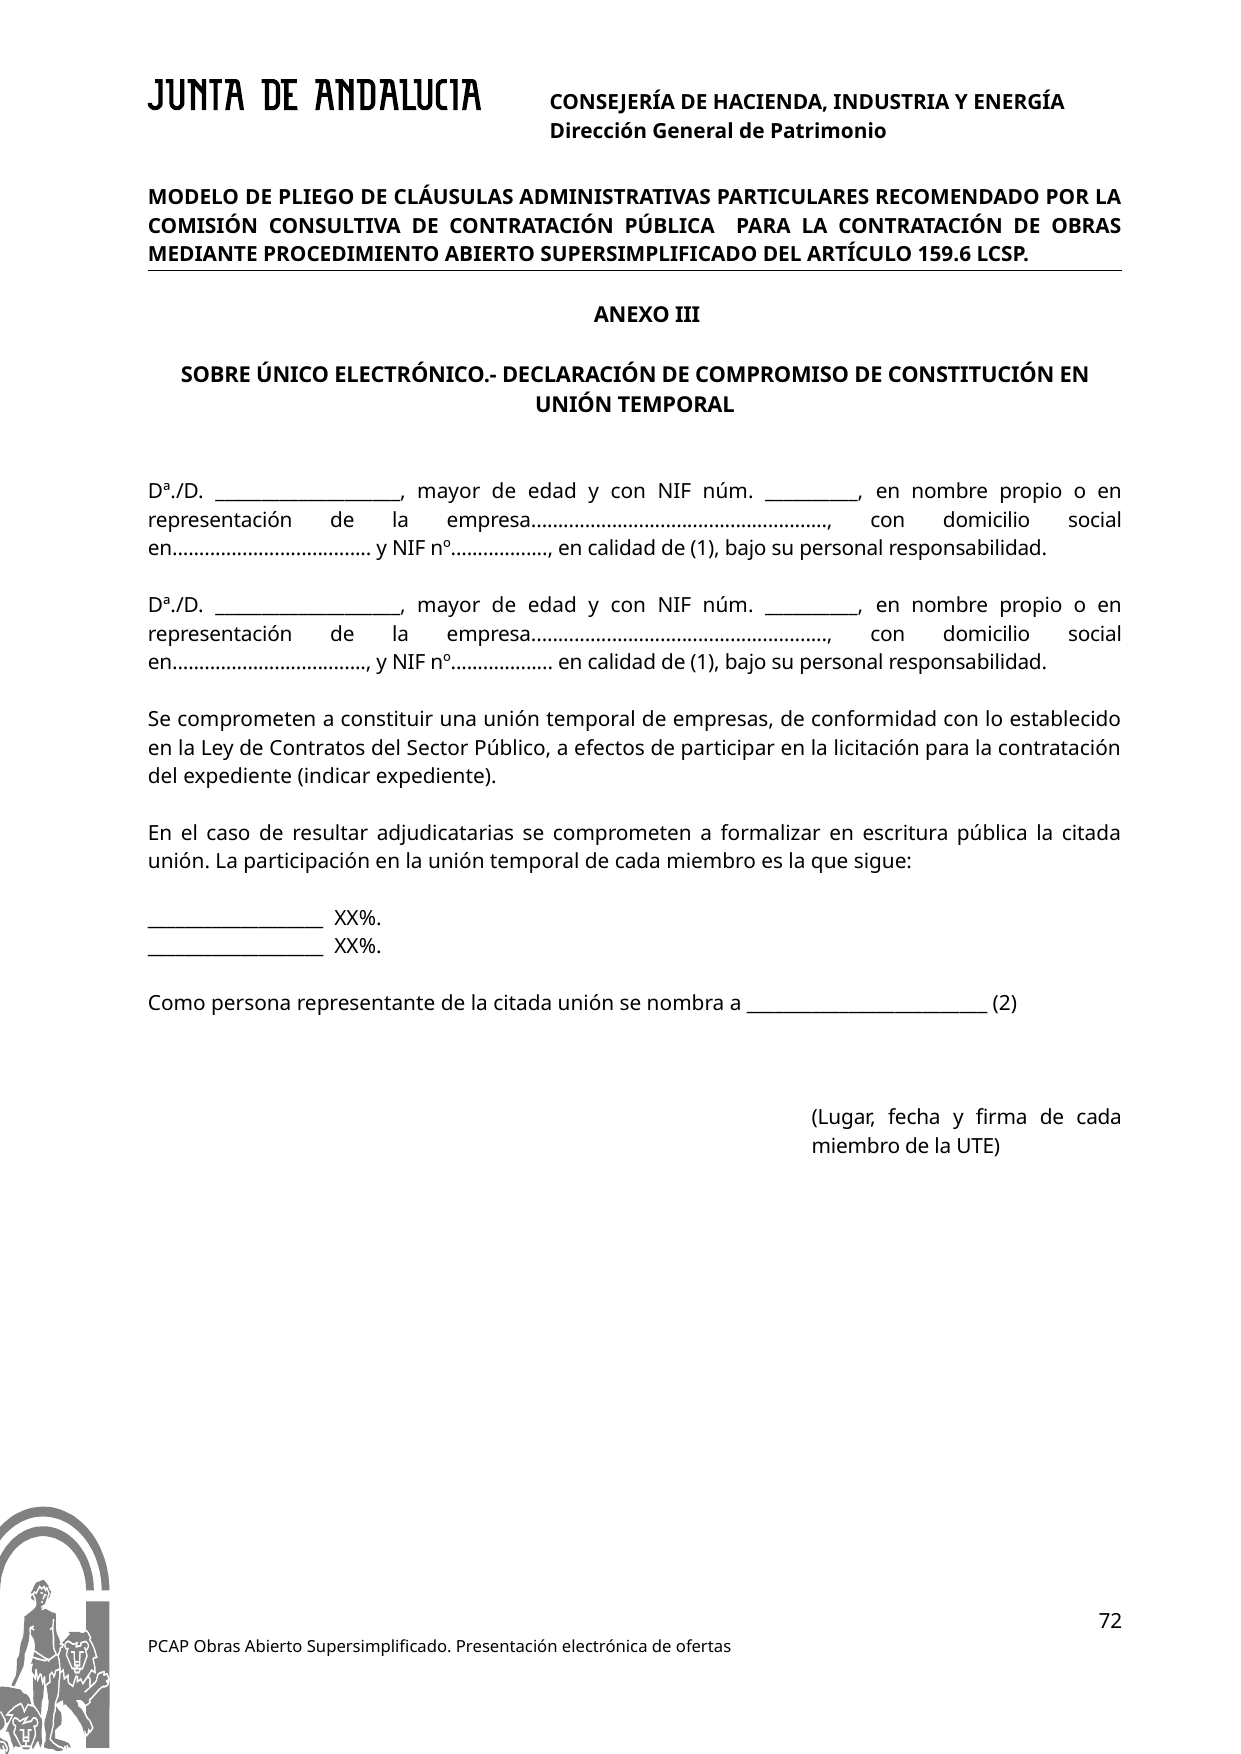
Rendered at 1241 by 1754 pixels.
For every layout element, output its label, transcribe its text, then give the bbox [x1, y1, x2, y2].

text En el caso de resultar adjudicatarias se comprometen a formalizar en escritura pública la citada unión. La participación en la unión temporal de cada miembro es la que sigue: [148, 818, 1122, 875]
text Se comprometen a constituir una unión temporal de empresas, de conformidad con lo establecido en la Ley de Contratos del Sector Público, a efectos de participar en la licitación para la contratación del expediente (indicar expediente). [148, 704, 1122, 789]
text (Lugar, fecha y firma de cada miembro de la UTE) [811, 1102, 1122, 1159]
text MODELO DE PLIEGO DE CLÁUSULAS ADMINISTRATIVAS PARTICULARES RECOMENDADO POR LA COMISIÓN CONSULTIVA DE CONTRATACIÓN PÚBLICA PARA LA CONTRATACIÓN DE OBRAS MEDIANTE PROCEDIMIENTO ABIERTO SUPERSIMPLIFICADO DEL ARTÍCULO 159.6 LCSP. [148, 182, 1122, 270]
text Dª./D. ____________________, mayor de edad y con NIF núm. __________, en nombre propio o en representación de la empresa......................................................., con domicilio social en..................................... y NIF nº.................., en calidad de (1), bajo su personal responsabilidad. [148, 477, 1122, 562]
text ANEXO III [177, 299, 1122, 329]
text Como persona representante de la citada unión se nombra a __________________________ (2) [148, 988, 1122, 1017]
text ___________________ XX%. [148, 903, 1122, 932]
text ___________________ XX%. [148, 932, 1122, 960]
text Dª./D. ____________________, mayor de edad y con NIF núm. __________, en nombre propio o en representación de la empresa......................................................., con domicilio social en...................................., y NIF nº................... en calidad de (1), bajo su personal responsabilidad. [148, 590, 1122, 676]
text SOBRE ÚNICO ELECTRÓNICO.- DECLARACIÓN DE COMPROMISO DE CONSTITUCIÓN EN UNIÓN TEMPORAL [148, 359, 1122, 418]
